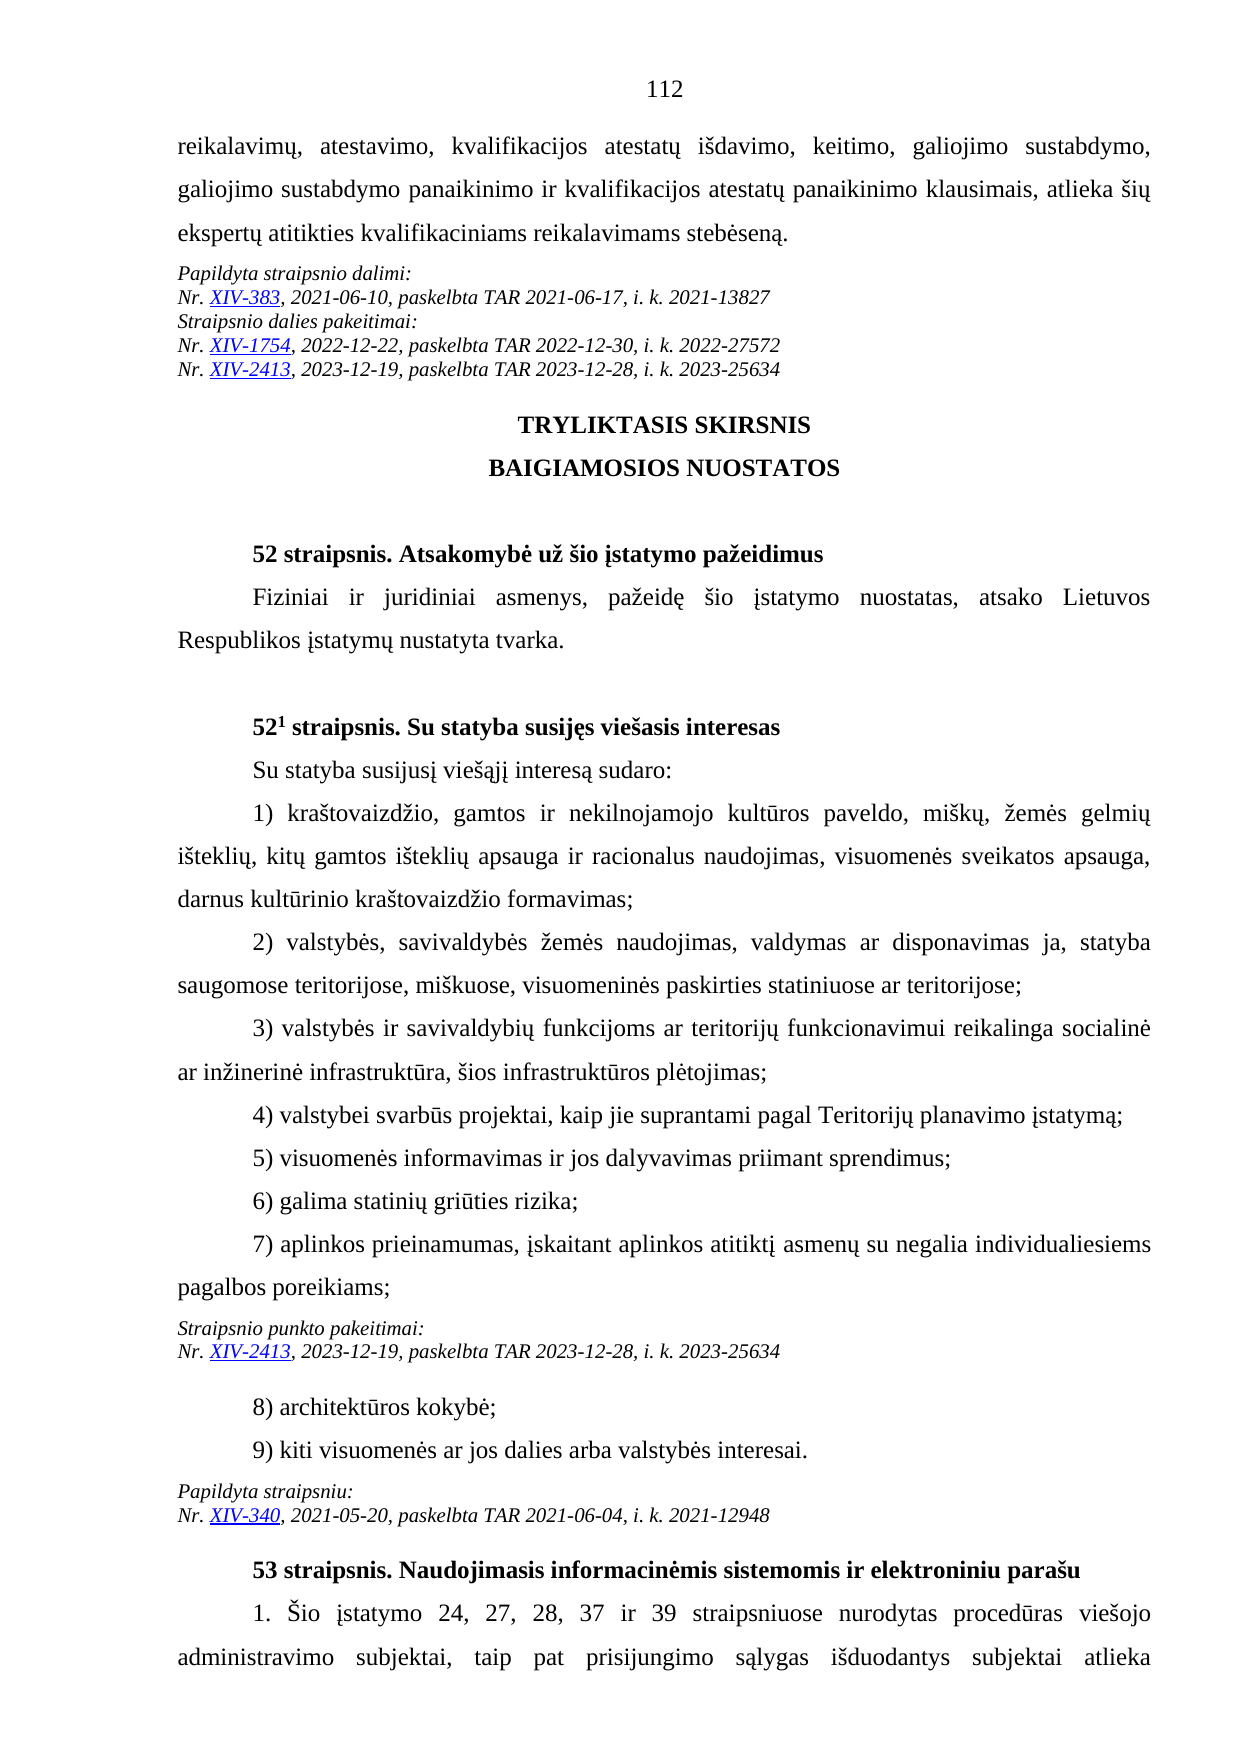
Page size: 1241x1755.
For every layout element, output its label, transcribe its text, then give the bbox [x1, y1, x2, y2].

text Papildyta straipsniu: [177, 1478, 1152, 1503]
text 9) kiti visuomenės ar jos dalies arba valstybės interesai. [177, 1435, 1152, 1464]
text reikalavimų, atestavimo, kvalifikacijos atestatų išdavimo, keitimo, galiojimo sustabdymo, galiojimo sustabdymo panaikinimo ir kvalifikacijos atestatų panaikinimo klausimais, atlieka šių ekspertų atitikties kvalifikaciniams reikalavimams stebėseną. [177, 131, 1152, 246]
text Straipsnio dalies pakeitimai: [177, 309, 1152, 333]
text 53 straipsnis. Naudojimasis informacinėmis sistemomis ir elektroniniu parašu [177, 1555, 1152, 1584]
text Nr. XIV-383, 2021-06-10, paskelbta TAR 2021-06-17, i. k. 2021-13827 [177, 285, 1152, 309]
text Straipsnio punkto pakeitimai: [177, 1315, 1152, 1339]
text 1) kraštovaizdžio, gamtos ir nekilnojamojo kultūros paveldo, miškų, žemės gelmių išteklių, kitų gamtos išteklių apsauga ir racionalus naudojimas, visuomenės sveikatos apsauga, darnus kultūrinio kraštovaizdžio formavimas; [177, 798, 1152, 913]
text Su statyba susijusį viešąjį interesą sudaro: [177, 755, 1152, 783]
text 521 straipsnis. Su statyba susijęs viešasis interesas [177, 712, 1152, 740]
text 4) valstybei svarbūs projektai, kaip jie suprantami pagal Teritorijų planavimo įstatymą; [177, 1100, 1152, 1128]
text Nr. XIV-340, 2021-05-20, paskelbta TAR 2021-06-04, i. k. 2021-12948 [177, 1503, 1152, 1527]
text 52 straipsnis. Atsakomybė už šio įstatymo pažeidimus [177, 539, 1152, 568]
text Nr. XIV-2413, 2023-12-19, paskelbta TAR 2023-12-28, i. k. 2023-25634 [177, 1339, 1152, 1363]
text 1. Šio įstatymo 24, 27, 28, 37 ir 39 straipsniuose nurodytas procedūras viešojo administravimo subjektai, taip pat prisijungimo sąlygas išduodantys subjektai atlieka [177, 1598, 1152, 1670]
text Papildyta straipsnio dalimi: [177, 261, 1152, 285]
text 7) aplinkos prieinamumas, įskaitant aplinkos atitiktį asmenų su negalia individualiesiems pagalbos poreikiams; [177, 1229, 1152, 1301]
text BAIGIAMOSIOS NUOSTATOS [177, 453, 1152, 482]
text TRYLIKTASIS SKIRSNIS [177, 410, 1152, 438]
text Fiziniai ir juridiniai asmenys, pažeidę šio įstatymo nuostatas, atsako Lietuvos Respublikos įstatymų nustatyta tvarka. [177, 582, 1152, 654]
text Nr. XIV-2413, 2023-12-19, paskelbta TAR 2023-12-28, i. k. 2023-25634 [177, 357, 1152, 381]
text 8) architektūros kokybė; [177, 1392, 1152, 1421]
text 5) visuomenės informavimas ir jos dalyvavimas priimant sprendimus; [177, 1143, 1152, 1172]
text Nr. XIV-1754, 2022-12-22, paskelbta TAR 2022-12-30, i. k. 2022-27572 [177, 333, 1152, 357]
text 3) valstybės ir savivaldybių funkcijoms ar teritorijų funkcionavimui reikalinga socialinė ar inžinerinė infrastruktūra, šios infrastruktūros plėtojimas; [177, 1013, 1152, 1085]
text 6) galima statinių griūties rizika; [177, 1186, 1152, 1215]
text 2) valstybės, savivaldybės žemės naudojimas, valdymas ar disponavimas ja, statyba saugomose teritorijose, miškuose, visuomeninės paskirties statiniuose ar teritorijose; [177, 927, 1152, 999]
